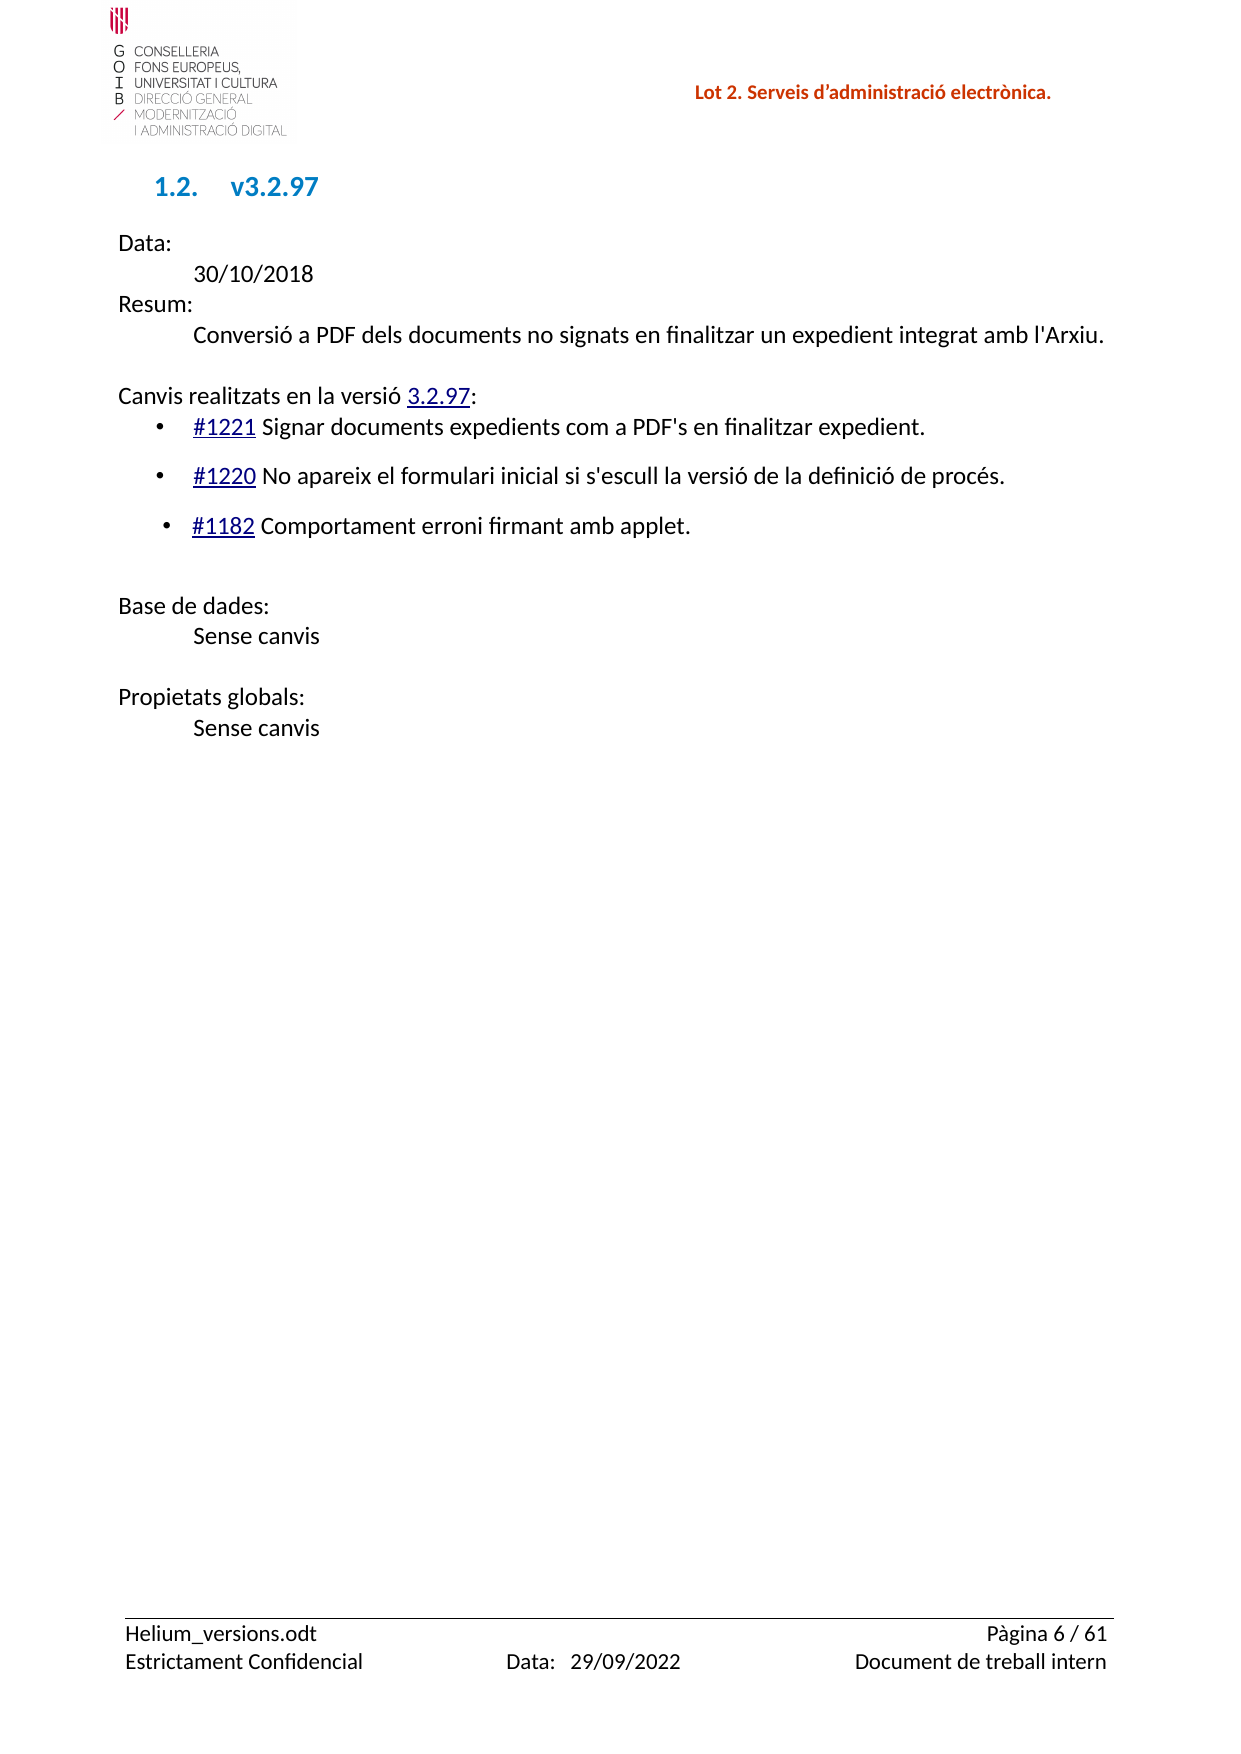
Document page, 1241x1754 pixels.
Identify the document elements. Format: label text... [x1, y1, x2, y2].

list #1220 No apareix el formulari inicial si s'escull la versió de la definició de procés. [156, 460, 1122, 491]
picture [100, 0, 297, 144]
list #1221 Signar documents expedients com a PDF's en finalitzar expedient. [156, 411, 1122, 441]
text Data: [118, 228, 1122, 258]
subtitle v3.2.97 [153, 168, 1122, 204]
text Propietats globals: [118, 682, 1122, 712]
text Resum: [118, 289, 1122, 319]
text Base de dades: [118, 590, 1122, 621]
text Conversió a PDF dels documents no signats en finalitzar un expedient integrat amb l'Arxiu. [118, 319, 1122, 350]
text 30/10/2018 [118, 258, 1122, 289]
text Canvis realitzats en la versió 3.2.97: [118, 380, 1122, 411]
text Sense canvis [118, 712, 1122, 743]
list #1182 Comportament erroni firmant amb applet. [162, 510, 1122, 540]
text Sense canvis [118, 621, 1122, 651]
